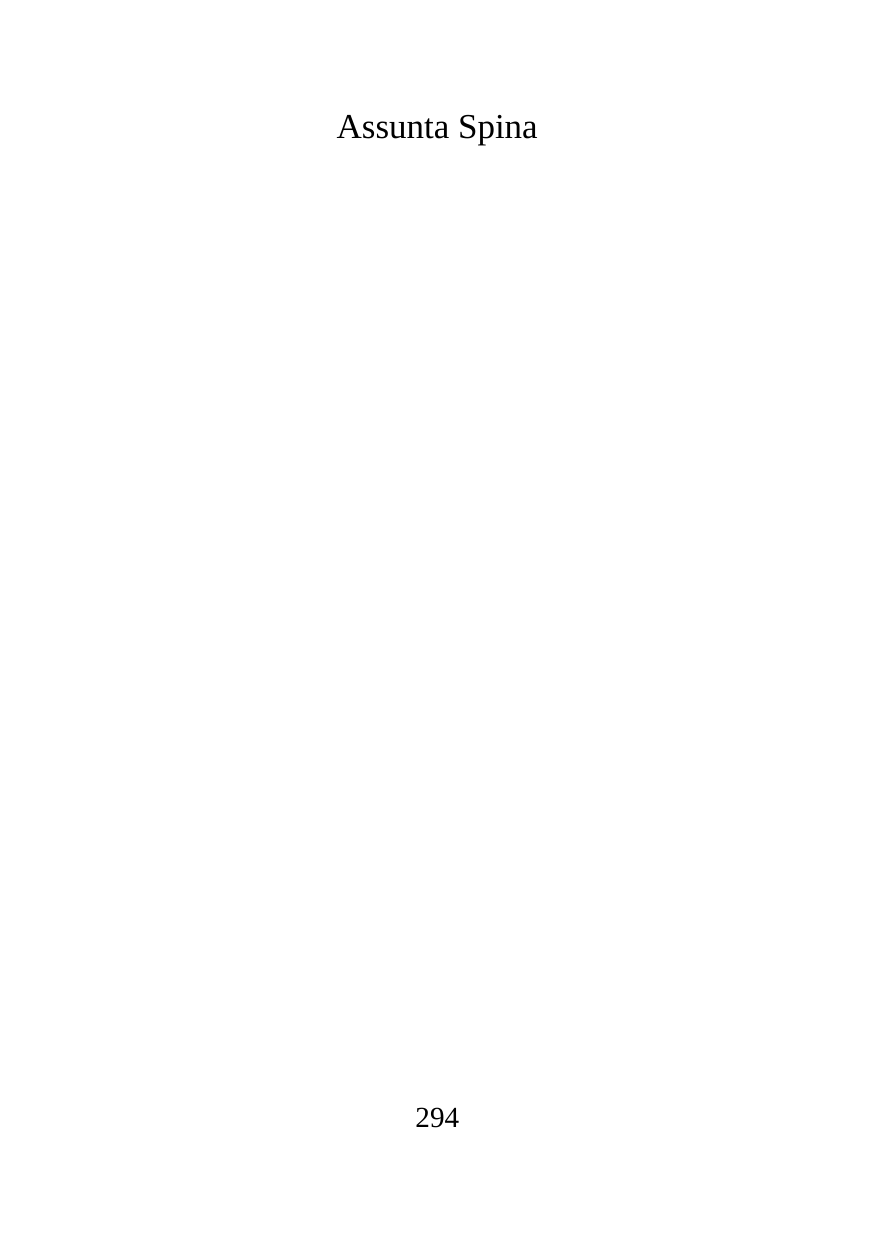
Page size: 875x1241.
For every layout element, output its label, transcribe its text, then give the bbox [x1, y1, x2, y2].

subtitle Assunta Spina [106, 106, 768, 147]
